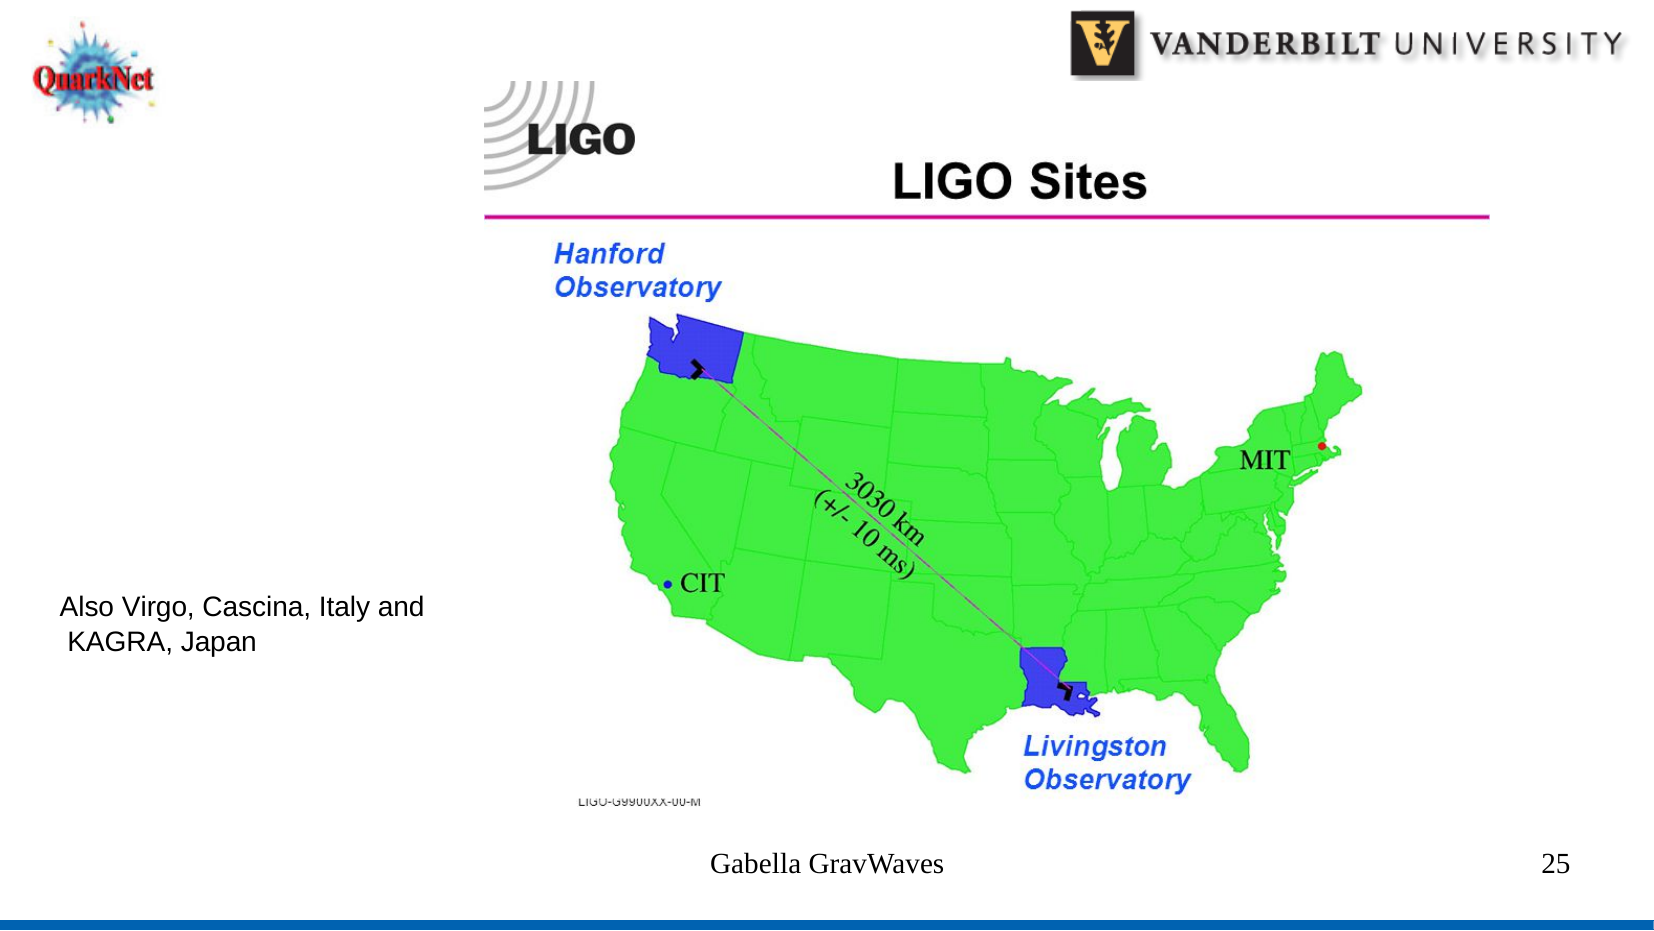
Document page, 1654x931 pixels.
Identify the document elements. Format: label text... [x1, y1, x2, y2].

picture [484, 8, 1637, 832]
text_box Also Virgo, Cascina, Italy and KAGRA, Japan [44, 580, 468, 666]
picture [19, 16, 166, 135]
